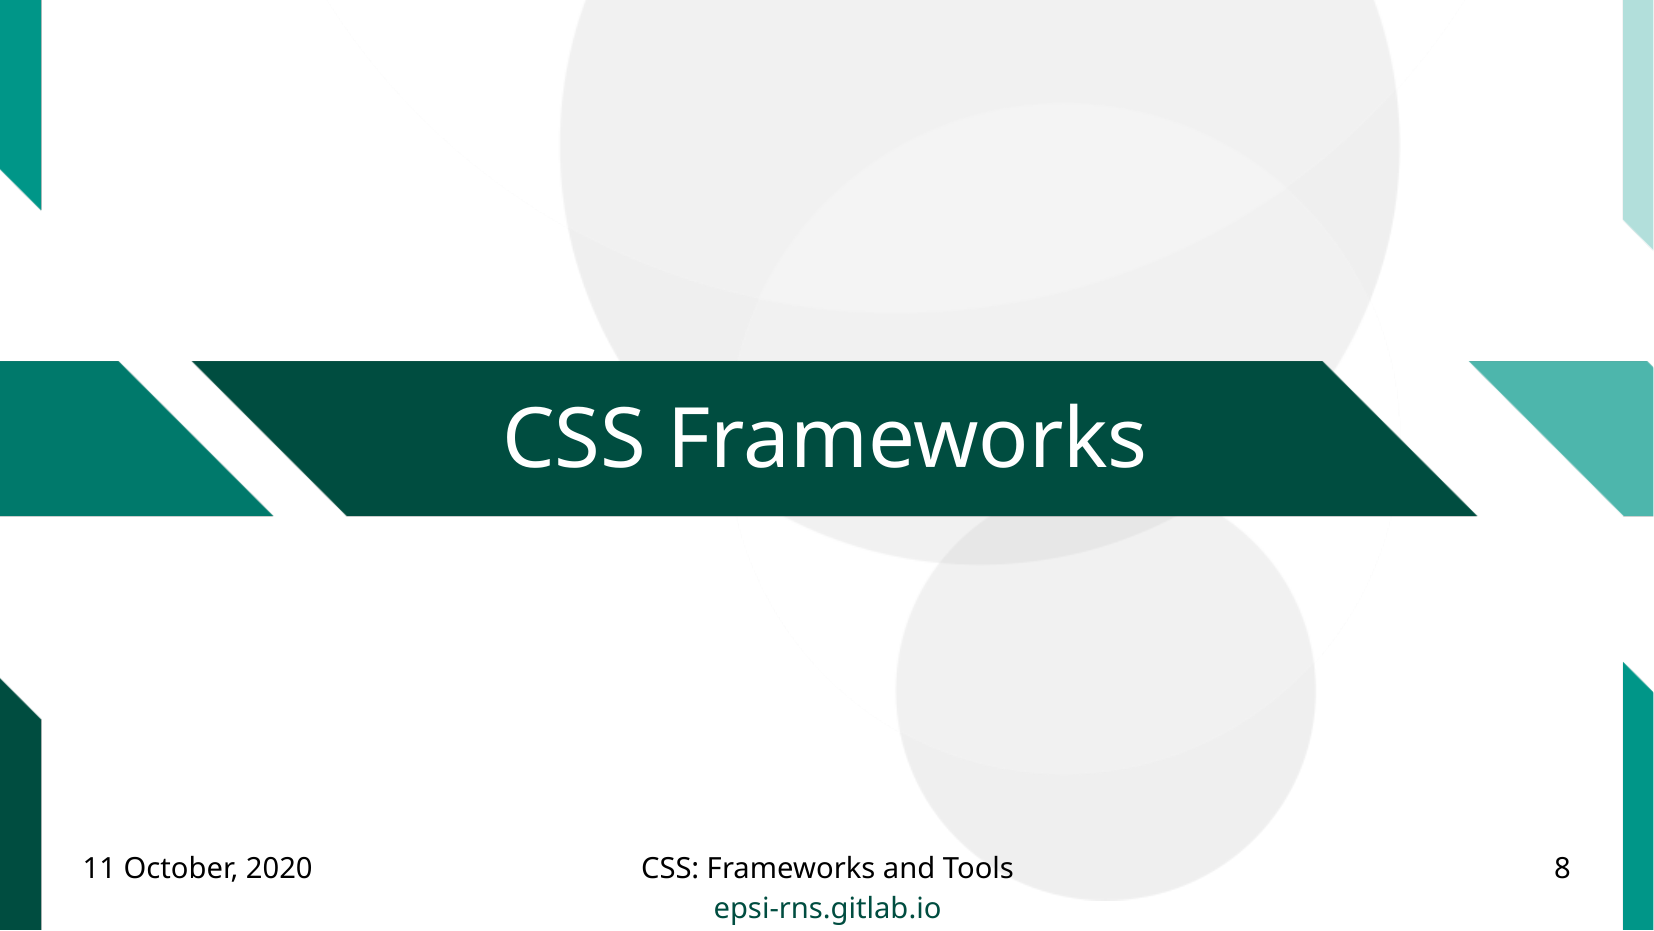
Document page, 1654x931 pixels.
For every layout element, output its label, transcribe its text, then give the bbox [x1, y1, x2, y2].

title CSS Frameworks [82, 360, 1568, 511]
picture [0, 0, 1654, 930]
